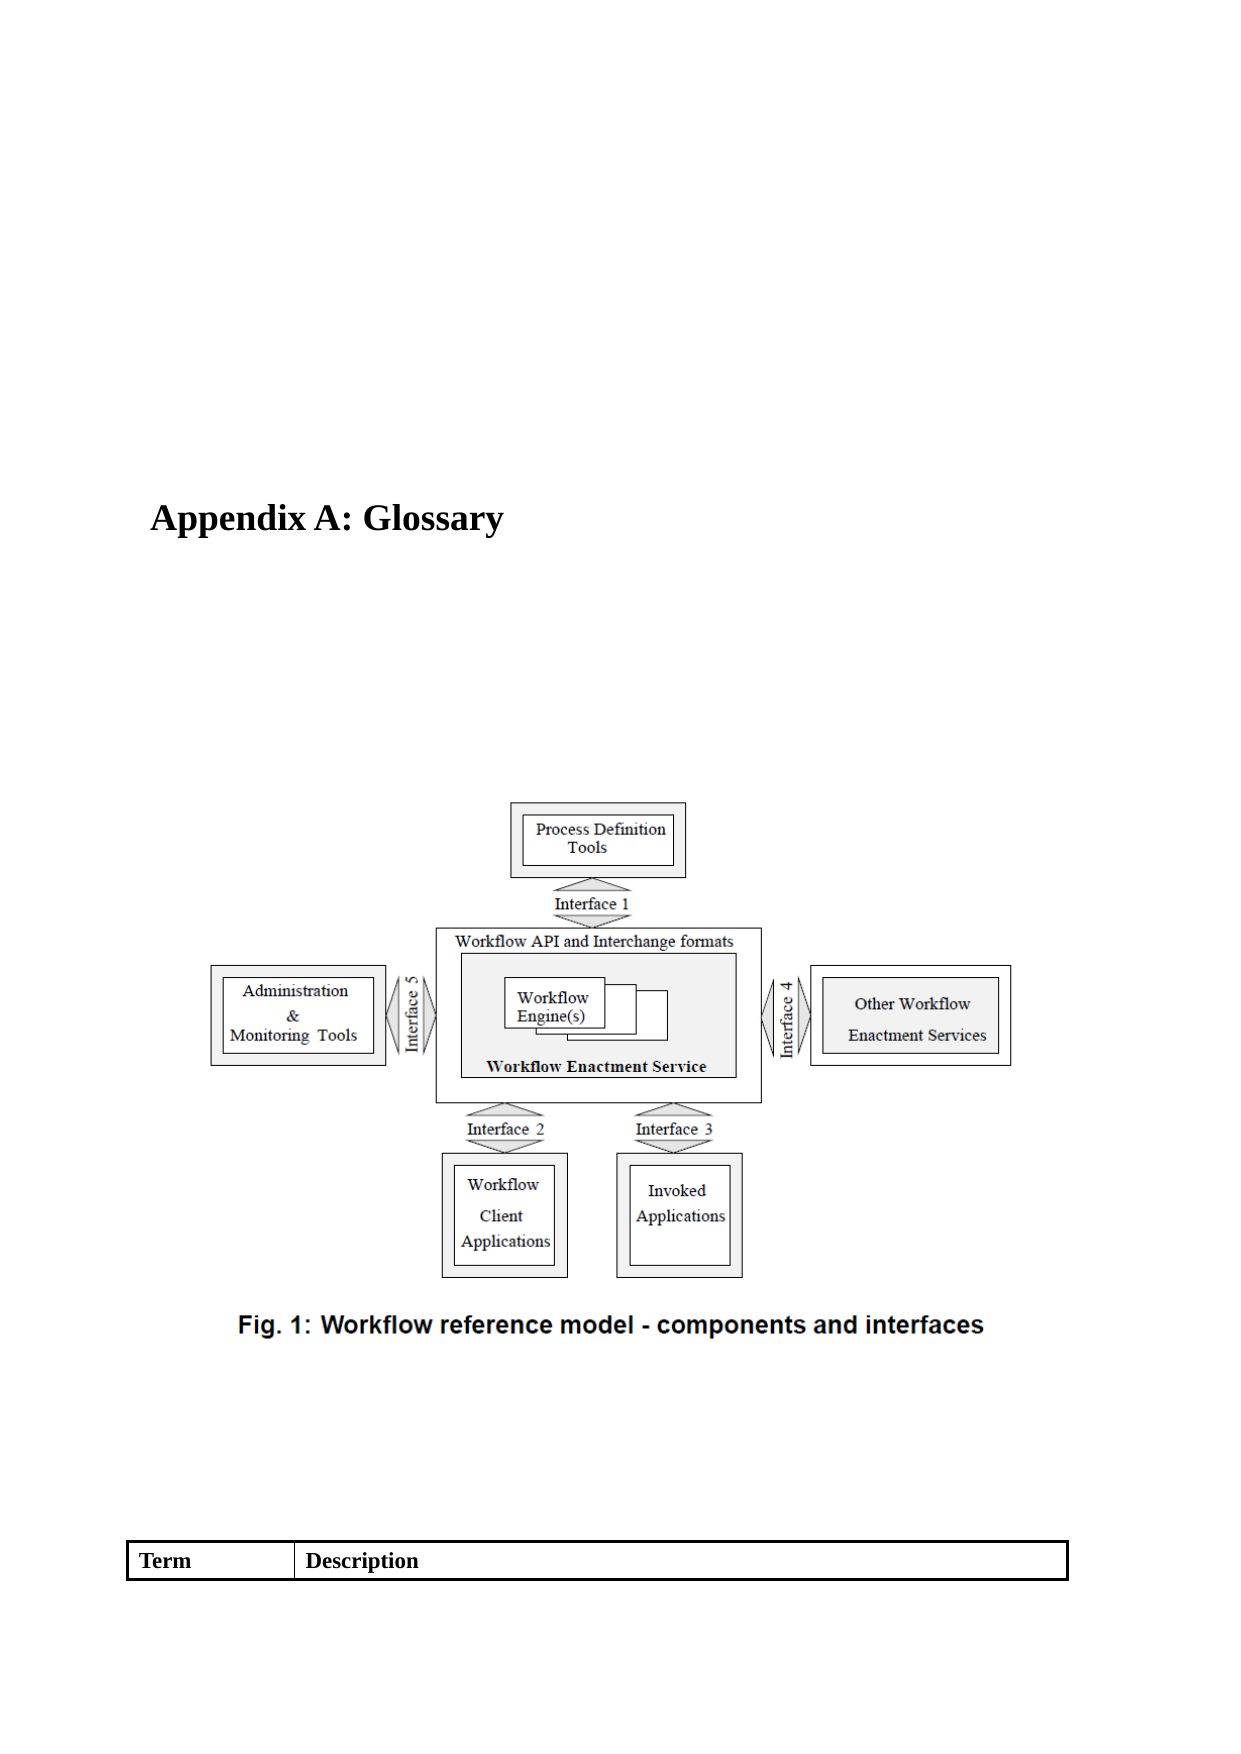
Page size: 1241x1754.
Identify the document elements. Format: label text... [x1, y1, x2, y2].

table_header Description [295, 1543, 1066, 1578]
text Appendix A: Glossary [150, 495, 1090, 538]
table_header Term [129, 1543, 294, 1578]
